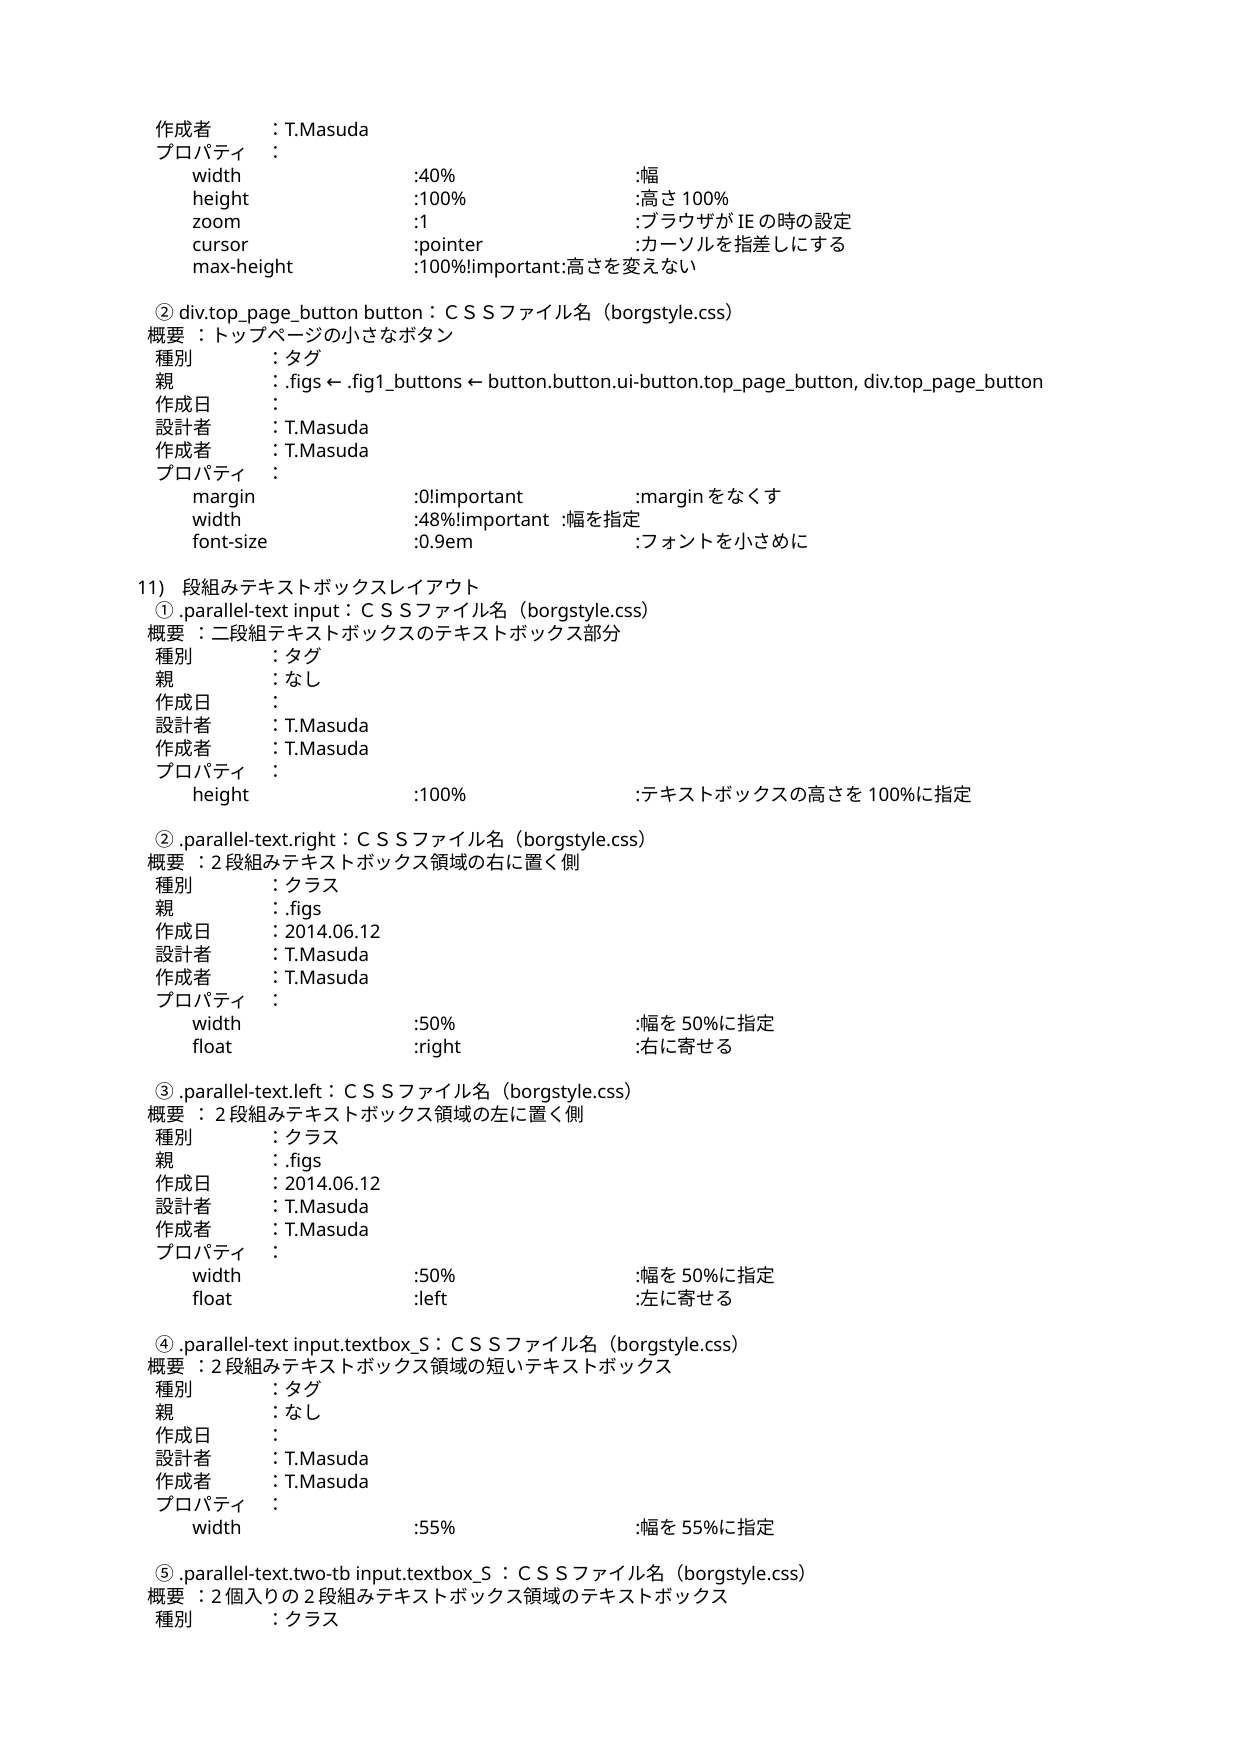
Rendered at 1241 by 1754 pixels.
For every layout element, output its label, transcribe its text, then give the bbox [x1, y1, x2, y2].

text プロパティ ： [118, 141, 1122, 164]
text 種別 ：クラス [118, 1126, 1122, 1149]
text ④ .parallel-text input.textbox_S：ＣＳＳファイル名（borgstyle.css） [118, 1333, 1122, 1356]
text width :48%!important :幅を指定 [118, 508, 1122, 531]
text 概要 ：2個入りの2段組みテキストボックス領域のテキストボックス [118, 1585, 1122, 1608]
text margin :0!important :marginをなくす [118, 485, 1122, 508]
text 設計者 ：T.Masuda [118, 416, 1122, 439]
text 概要 ： 2段組みテキストボックス領域の左に置く側 [118, 1103, 1122, 1126]
text プロパティ ： [118, 760, 1122, 783]
text ⑤ .parallel-text.two-tb input.textbox_S ：ＣＳＳファイル名（borgstyle.css） [118, 1562, 1122, 1585]
text height :100% :高さ100% [118, 187, 1122, 210]
text 親 ：.figs [118, 1149, 1122, 1172]
text float :right :右に寄せる [118, 1035, 1122, 1058]
text max-height :100%!important :高さを変えない [118, 256, 1122, 278]
text ③ .parallel-text.left：ＣＳＳファイル名（borgstyle.css） [118, 1081, 1122, 1103]
text ② div.top_page_button button：ＣＳＳファイル名（borgstyle.css） [118, 301, 1122, 324]
text zoom :1 :ブラウザがIEの時の設定 [118, 210, 1122, 233]
text 種別 ：タグ [118, 1378, 1122, 1401]
text 作成者 ：T.Masuda [118, 966, 1122, 989]
text 設計者 ：T.Masuda [118, 1195, 1122, 1218]
text 作成日 ： [118, 393, 1122, 416]
text プロパティ ： [118, 1241, 1122, 1264]
text 種別 ：クラス [118, 874, 1122, 897]
text float :left :左に寄せる [118, 1287, 1122, 1310]
text プロパティ ： [118, 462, 1122, 485]
text 設計者 ：T.Masuda [118, 714, 1122, 737]
text ① .parallel-text input：ＣＳＳファイル名（borgstyle.css） [118, 599, 1122, 622]
text font-size :0.9em :フォントを小さめに [118, 531, 1122, 553]
text width :55% :幅を55%に指定 [118, 1516, 1122, 1539]
text 種別 ：タグ [118, 347, 1122, 370]
text cursor :pointer :カーソルを指差しにする [118, 233, 1122, 256]
text 種別 ：クラス [118, 1608, 1122, 1631]
text 作成者 ：T.Masuda [118, 1218, 1122, 1241]
text 作成日 ：2014.06.12 [118, 1172, 1122, 1195]
text 作成者 ：T.Masuda [118, 737, 1122, 760]
text 概要 ：二段組テキストボックスのテキストボックス部分 [118, 622, 1122, 645]
text 概要 ：2段組みテキストボックス領域の短いテキストボックス [118, 1356, 1122, 1378]
text 設計者 ：T.Masuda [118, 1447, 1122, 1470]
text 親 ：.figs [118, 897, 1122, 920]
text 作成日 ：2014.06.12 [118, 920, 1122, 943]
text 作成者 ：T.Masuda [118, 439, 1122, 462]
text 作成日 ： [118, 1424, 1122, 1447]
text width :50% :幅を50%に指定 [118, 1264, 1122, 1287]
text ② .parallel-text.right：ＣＳＳファイル名（borgstyle.css） [118, 828, 1122, 851]
text 作成日 ： [118, 691, 1122, 714]
text 作成者 ：T.Masuda [118, 1470, 1122, 1493]
text プロパティ ： [118, 989, 1122, 1012]
text width :40% :幅 [118, 164, 1122, 187]
text 概要 ：トップページの小さなボタン [118, 324, 1122, 347]
text 親 ：.figs ← .fig1_buttons ← button.button.ui-button.top_page_button, div.top_page_button [118, 370, 1122, 393]
text height :100% :テキストボックスの高さを100%に指定 [118, 783, 1122, 806]
text 種別 ：タグ [118, 645, 1122, 668]
text width :50% :幅を50%に指定 [118, 1012, 1122, 1035]
text 設計者 ：T.Masuda [118, 943, 1122, 966]
text 作成者 ：T.Masuda [118, 118, 1122, 141]
text プロパティ ： [118, 1493, 1122, 1516]
text 親 ：なし [118, 1401, 1122, 1424]
text 親 ：なし [118, 668, 1122, 691]
text 概要 ：2段組みテキストボックス領域の右に置く側 [118, 851, 1122, 874]
text 11) 段組みテキストボックスレイアウト [118, 576, 1122, 599]
